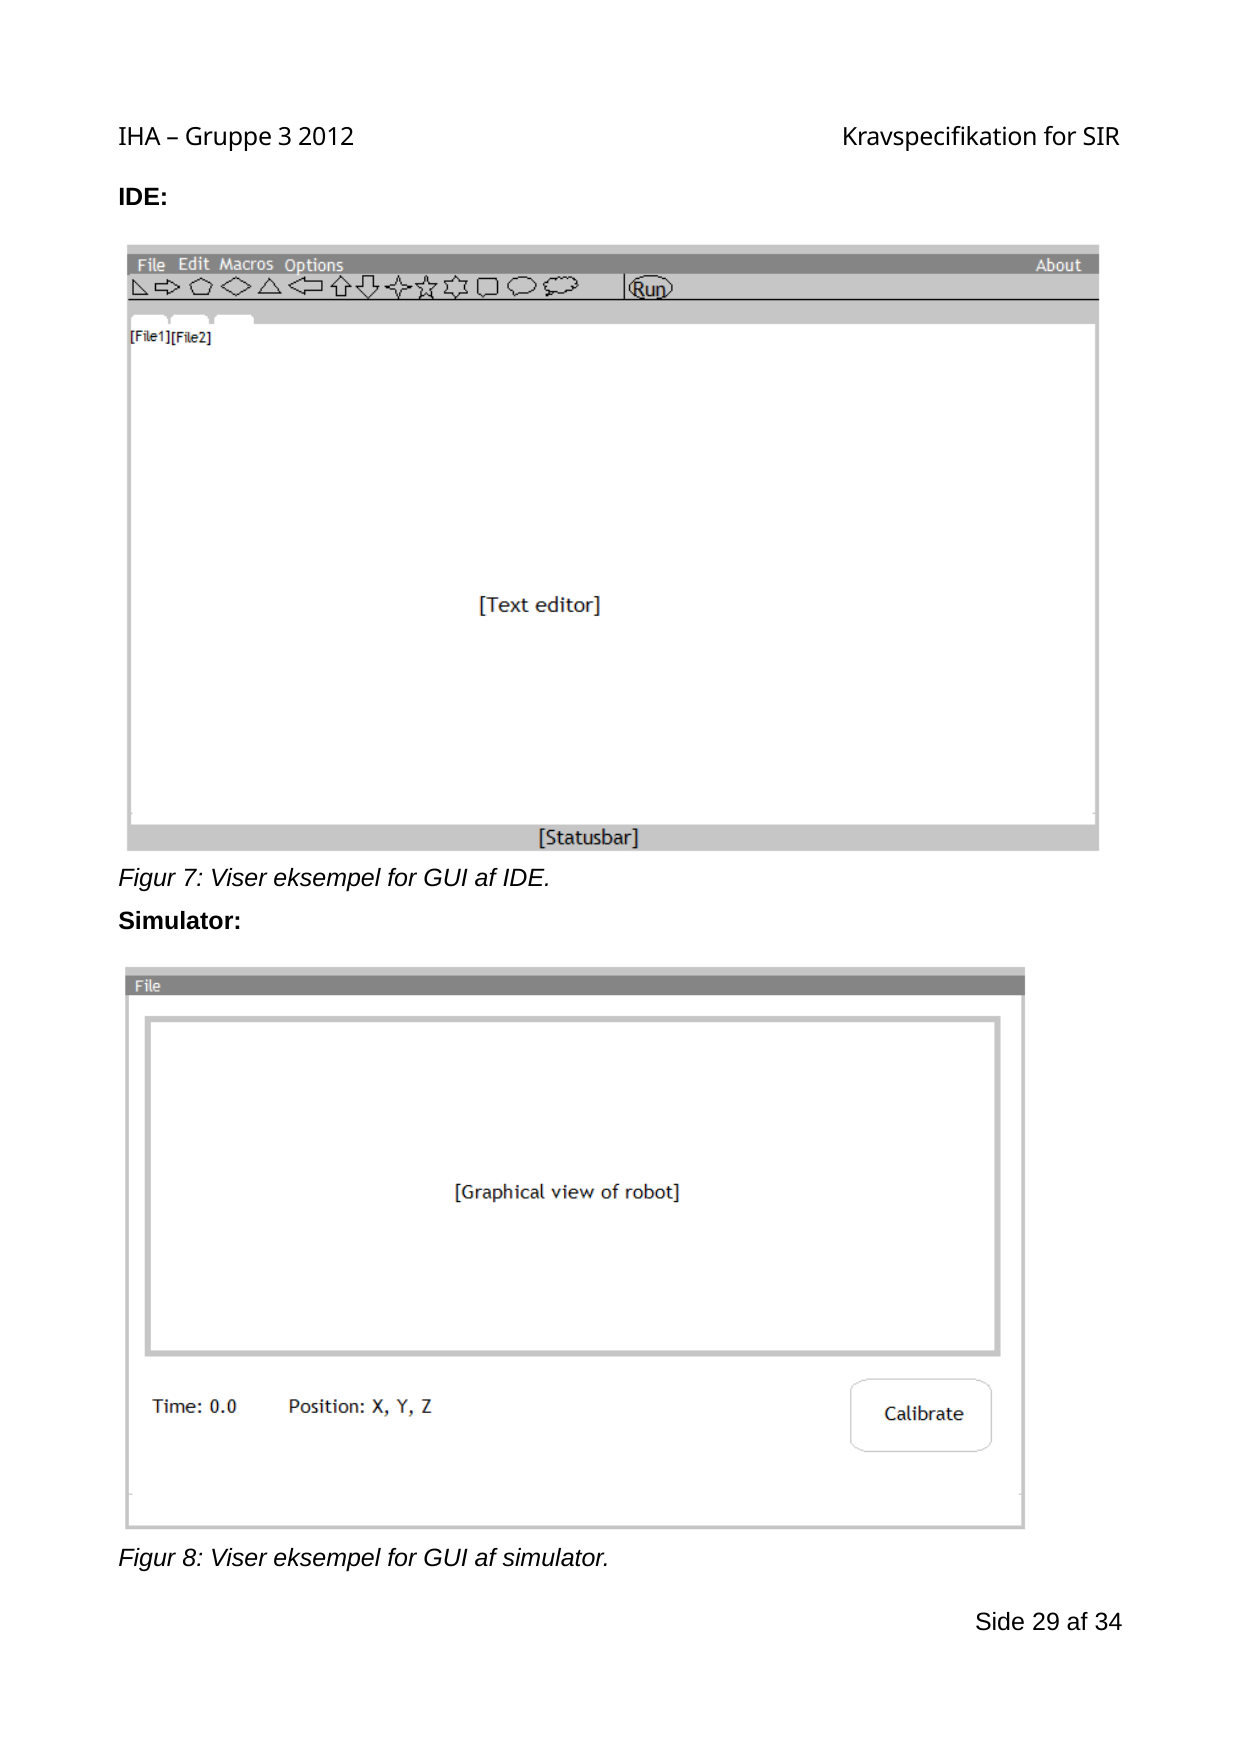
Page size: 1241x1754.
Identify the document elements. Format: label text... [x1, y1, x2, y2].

picture [118, 237, 1123, 863]
text [118, 225, 1122, 237]
text Figur 8: Viser eksempel for GUI af simulator. [118, 1544, 1122, 1572]
picture [118, 961, 1052, 1544]
text IDE: [118, 182, 1122, 210]
text Simulator: [118, 891, 1122, 934]
text Figur 7: Viser eksempel for GUI af IDE. [118, 863, 1122, 891]
